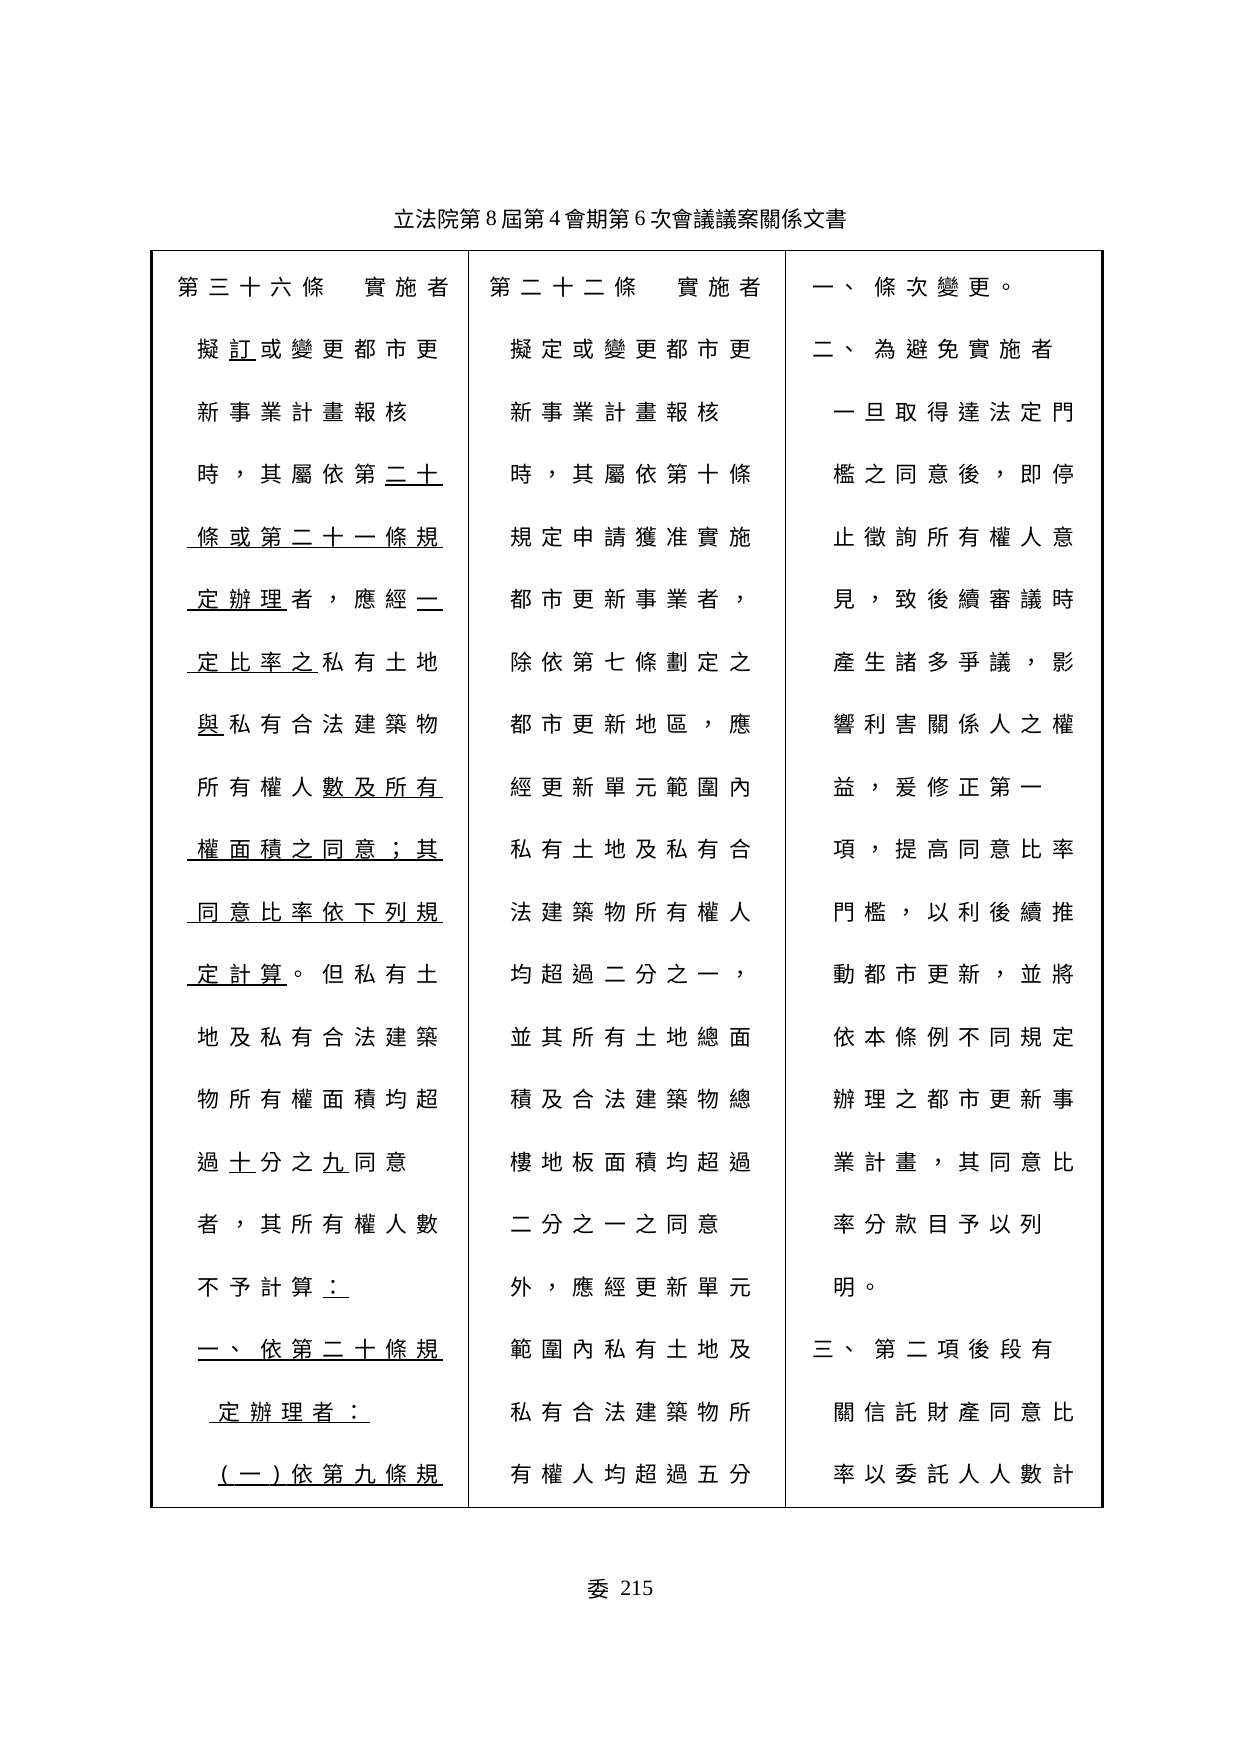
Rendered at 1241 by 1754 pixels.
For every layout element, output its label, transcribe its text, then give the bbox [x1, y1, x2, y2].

table_cell 一、條次變更。 二、為避免實施者一旦取得達法定門檻之同意後，即停止徵詢所有權人意見，致後續審議時產生諸多爭議，影響利害關係人之權益，爰修正第一項，提高同意比率門檻，以利後續推動都市更新，並將依本條例不同規定辦理之都市更新事業計畫，其同意比率分款目予以列明。 三、第二項後段有關信託財產同意比率以委託人人數計 [786, 251, 1101, 1507]
table_cell 第二十二條 實施者擬定或變更都市更新事業計畫報核時，其屬依第十條規定申請獲准實施都市更新事業者，除依第七條劃定之都市更新地區，應經更新單元範圍內私有土地及私有合法建築物所有權人均超過二分之一，並其所有土地總面積及合法建築物總樓地板面積均超過二分之一之同意外，應經更新單元範圍內私有土地及私有合法建築物所有權人均超過五分 [469, 251, 785, 1507]
table_cell 第三十六條 實施者擬訂或變更都市更新事業計畫報核時，其屬依第二十條或第二十一條規定辦理者，應經一定比率之私有土地與私有合法建築物所有權人數及所有權面積之同意；其同意比率依下列規定計算。但私有土地及私有合法建築物所有權面積均超過十分之九同意者，其所有權人數不予計算： 一、依第二十條規定辦理者： (一)依第九條規 [153, 251, 468, 1507]
